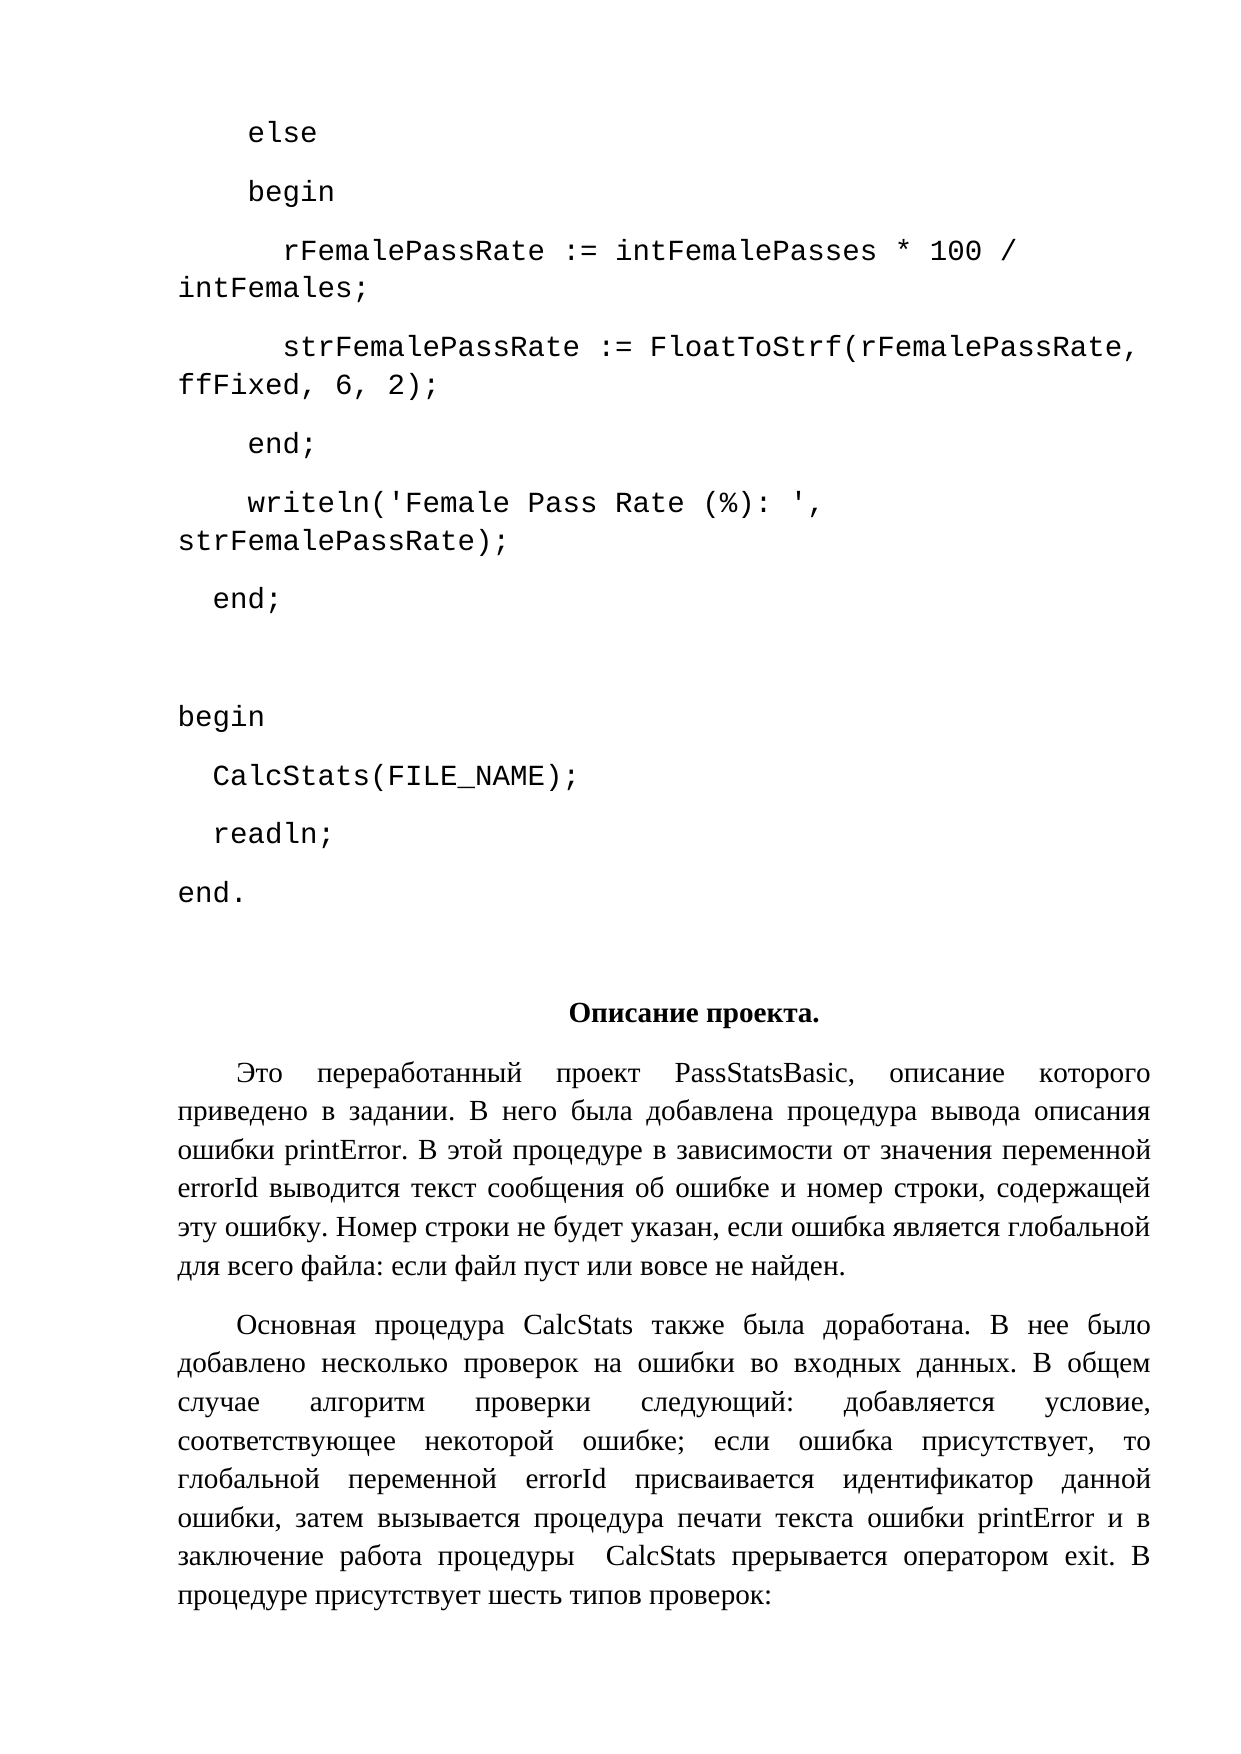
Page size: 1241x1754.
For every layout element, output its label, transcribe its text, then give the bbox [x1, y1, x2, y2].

text writeln('Female Pass Rate (%): ', strFemalePassRate); [177, 488, 1152, 559]
text begin [177, 177, 1152, 210]
text end. [177, 878, 1152, 911]
text begin [177, 702, 1152, 735]
text Это переработанный проект PassStatsBasic, описание которого приведено в задании. В него была добавлена процедура вывода описания ошибки printError. В этой процедуре в зависимости от значения переменной errorId выводится текст сообщения об ошибке и номер строки, содержащей эту ошибку. Номер строки не будет указан, если ошибка является глобальной для всего файла: если файл пуст или вовсе не найден. [177, 1055, 1152, 1281]
text Основная процедура CalcStats также была доработана. В нее было добавлено несколько проверок на ошибки во входных данных. В общем случае алгоритм проверки следующий: добавляется условие, соответствующее некоторой ошибке; если ошибка присутствует, то глобальной переменной errorId присваивается идентификатор данной ошибки, затем вызывается процедура печати текста ошибки printError и в заключение работа процедуры CalcStats прерывается оператором exit. В процедуре присутствует шесть типов проверок: [177, 1307, 1152, 1610]
text CalcStats(FILE_NAME); [177, 761, 1152, 794]
text end; [177, 584, 1152, 617]
text end; [177, 429, 1152, 462]
text strFemalePassRate := FloatToStrf(rFemalePassRate, ffFixed, 6, 2); [177, 332, 1152, 403]
text rFemalePassRate := intFemalePasses * 100 / intFemales; [177, 236, 1152, 307]
text else [177, 118, 1152, 151]
text Описание проекта. [177, 996, 1152, 1029]
text readln; [177, 819, 1152, 852]
